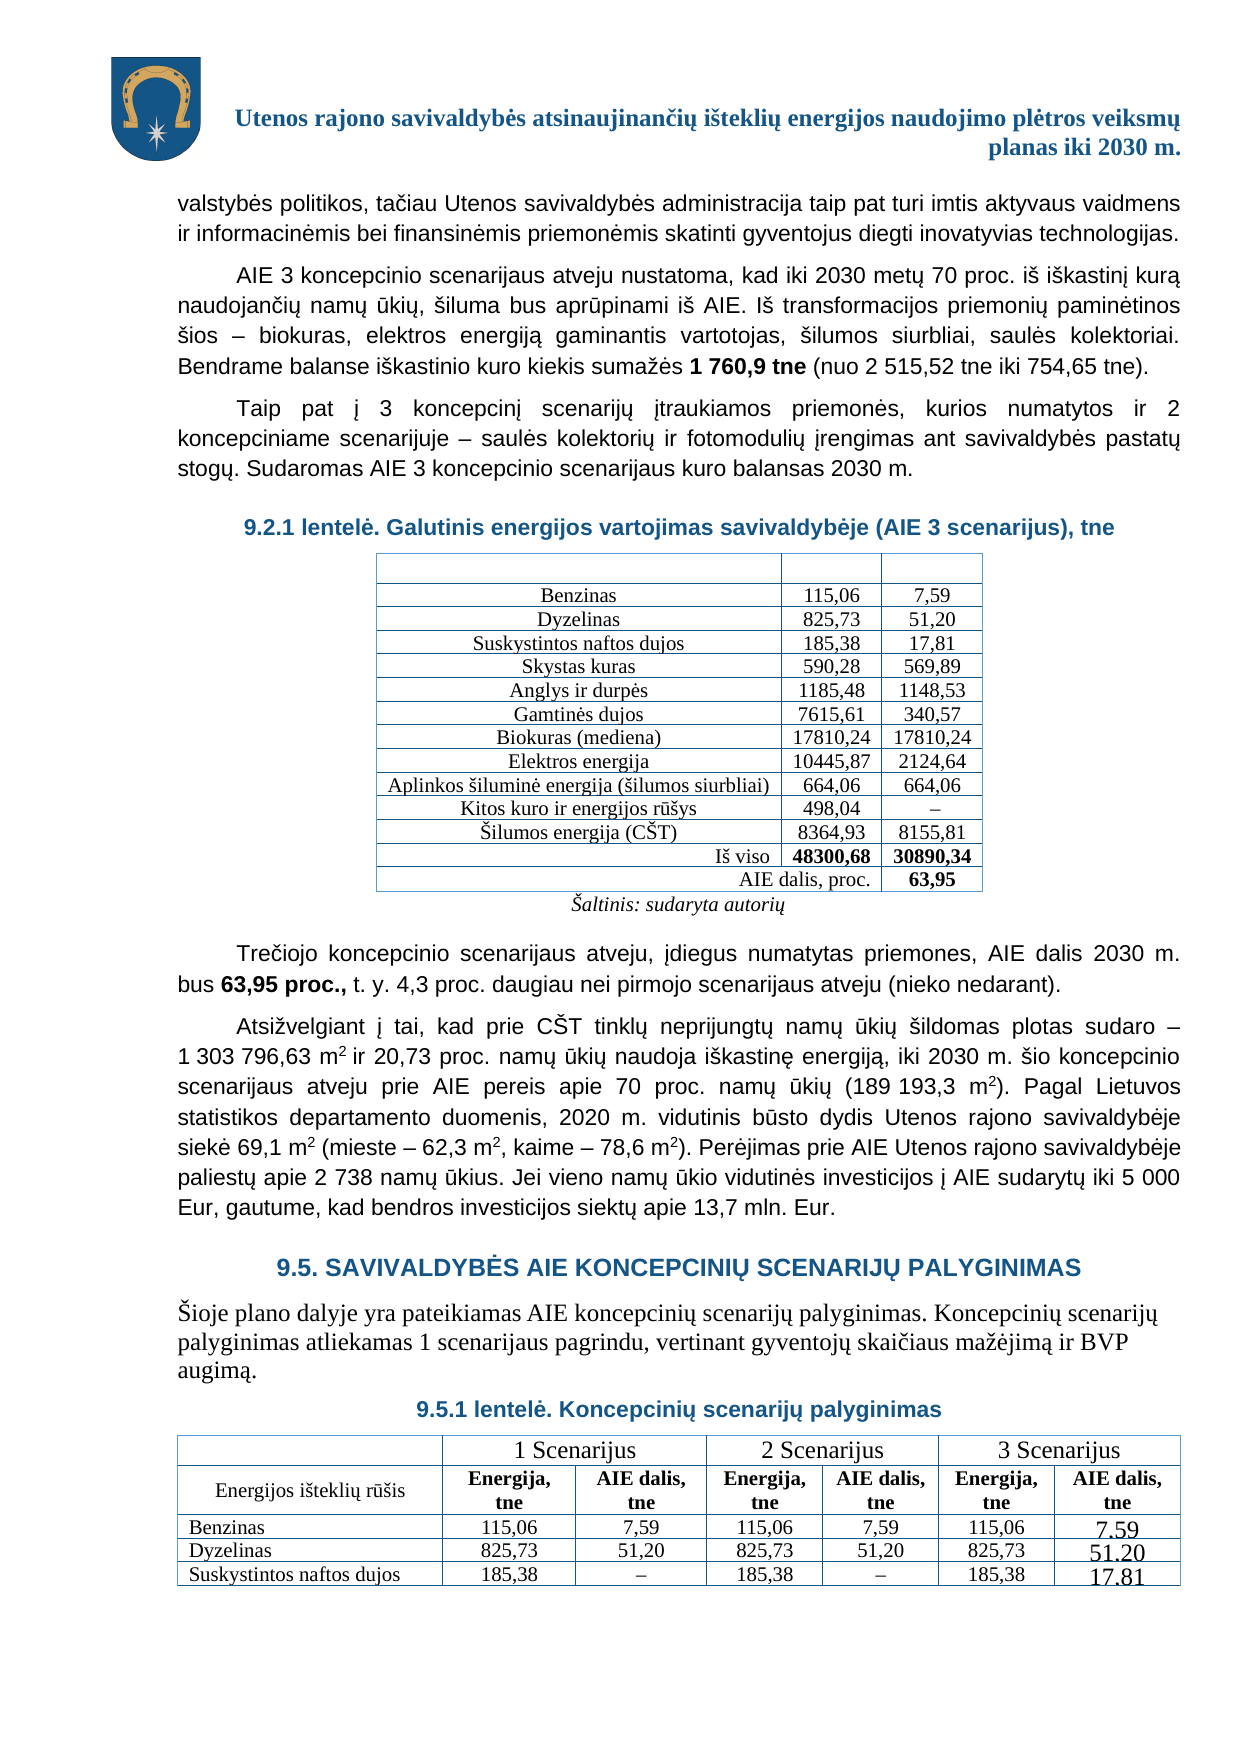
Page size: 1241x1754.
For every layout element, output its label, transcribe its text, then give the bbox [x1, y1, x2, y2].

table_cell Energija, tne [443, 1466, 575, 1514]
table_cell 2124,64 [882, 749, 982, 772]
table_cell 825,73 [939, 1539, 1054, 1561]
table_cell 115,06 [939, 1515, 1054, 1537]
table_cell 63,95 [882, 867, 982, 891]
table_cell Benzinas [377, 584, 781, 606]
text Šioje plano dalyje yra pateikiamas AIE koncepcinių scenarijų palyginimas. Koncepcinių scenarijų palyginimas atliekamas 1 scenarijaus pagrindu, vertinant gyventojų skaičiaus mažėjimą ir BVP augimą. [177, 1298, 1181, 1384]
table_cell Elektros energija [377, 749, 781, 772]
table_cell Dyzelinas [178, 1539, 442, 1561]
table_cell Suskystintos naftos dujos [377, 631, 781, 653]
table_cell 7615,61 [782, 702, 881, 724]
table_cell Biokuras (mediena) [377, 725, 781, 748]
table_cell 51,20 [1055, 1539, 1180, 1561]
table_header AIE [882, 554, 982, 582]
table_cell 17810,24 [882, 725, 982, 748]
table_cell Suskystintos naftos dujos [178, 1562, 442, 1585]
table_cell Kitos kuro ir energijos rūšys [377, 796, 781, 819]
text AIE 3 koncepcinio scenarijaus atveju nustatoma, kad iki 2030 metų 70 proc. iš iškastinį kurą naudojančių namų ūkių, šiluma bus aprūpinami iš AIE. Iš transformacijos priemonių paminėtinos šios – biokuras, elektros energiją gaminantis vartotojas, šilumos siurbliai, saulės kolektoriai. Bendrame balanse iškastinio kuro kiekis sumažės 1 760,9 tne (nuo 2 515,52 tne iki 754,65 tne). [177, 262, 1181, 379]
table_cell 590,28 [782, 654, 881, 677]
table_cell 664,06 [782, 773, 881, 795]
table_cell 185,38 [939, 1562, 1054, 1585]
table_cell AIE dalis, tne [1055, 1466, 1180, 1514]
table_cell 8364,93 [782, 820, 881, 842]
table_cell Energija, tne [707, 1466, 822, 1514]
table_header Energijos išteklių rūšis [377, 554, 781, 582]
text Šaltinis: sudaryta autorių [177, 892, 1181, 916]
table_cell 51,20 [823, 1539, 938, 1561]
table_cell 48300,68 [782, 844, 881, 866]
table_cell Gamtinės dujos [377, 702, 781, 724]
table_cell AIE dalis, tne [576, 1466, 706, 1514]
table_cell 17,81 [882, 631, 982, 653]
table_cell Skystas kuras [377, 654, 781, 677]
table_cell 7,59 [1055, 1515, 1180, 1537]
table_cell – [576, 1562, 706, 1585]
table_header Iš viso [782, 554, 881, 582]
table_cell Iš viso [377, 844, 781, 866]
table_cell 17,81 [1055, 1562, 1180, 1585]
table_cell Energijos išteklių rūšis [178, 1466, 442, 1514]
table_cell 115,06 [707, 1515, 822, 1537]
table_cell 185,38 [707, 1562, 822, 1585]
table_cell 664,06 [882, 773, 982, 795]
table_cell 115,06 [782, 584, 881, 606]
table_cell AIE dalis, proc. [377, 867, 881, 891]
table_cell 8155,81 [882, 820, 982, 842]
table_header [178, 1436, 442, 1464]
table_cell Aplinkos šiluminė energija (šilumos siurbliai) [377, 773, 781, 795]
table_cell Dyzelinas [377, 607, 781, 630]
subtitle 9.2.1 lentelė. Galutinis energijos vartojimas savivaldybėje (AIE 3 scenarijus), tne [177, 514, 1181, 541]
table_cell 30890,34 [882, 844, 982, 866]
table_cell 825,73 [782, 607, 881, 630]
table_cell 498,04 [782, 796, 881, 819]
table_cell – [823, 1562, 938, 1585]
table_cell 1148,53 [882, 678, 982, 701]
table_cell Energija, tne [939, 1466, 1054, 1514]
table_cell 825,73 [707, 1539, 822, 1561]
table_cell 7,59 [823, 1515, 938, 1537]
text Atsižvelgiant į tai, kad prie CŠT tinklų neprijungtų namų ūkių šildomas plotas sudaro – 1 303 796,63 m2 ir 20,73 proc. namų ūkių naudoja iškastinę energiją, iki 2030 m. šio koncepcinio scenarijaus atveju prie AIE pereis apie 70 proc. namų ūkių (189 193,3 m2). Pagal Lietuvos statistikos departamento duomenis, 2020 m. vidutinis būsto dydis Utenos rajono savivaldybėje siekė 69,1 m2 (mieste – 62,3 m2, kaime – 78,6 m2). Perėjimas prie AIE Utenos rajono savivaldybėje paliestų apie 2 738 namų ūkius. Jei vieno namų ūkio vidutinės investicijos į AIE sudarytų iki 5 000 Eur, gautume, kad bendros investicijos siektų apie 13,7 mln. Eur. [177, 1013, 1181, 1220]
table_cell – [882, 796, 982, 819]
table_header 2 Scenarijus [707, 1436, 938, 1464]
table_cell 185,38 [443, 1562, 575, 1585]
table_cell 1185,48 [782, 678, 881, 701]
table_cell 51,20 [882, 607, 982, 630]
text Trečiojo koncepcinio scenarijaus atveju, įdiegus numatytas priemones, AIE dalis 2030 m. bus 63,95 proc., t. y. 4,3 proc. daugiau nei pirmojo scenarijaus atveju (nieko nedarant). [177, 940, 1181, 997]
table_cell 10445,87 [782, 749, 881, 772]
table_cell 185,38 [782, 631, 881, 653]
table_cell 7,59 [576, 1515, 706, 1537]
table_cell AIE dalis, tne [823, 1466, 938, 1514]
text valstybės politikos, tačiau Utenos savivaldybės administracija taip pat turi imtis aktyvaus vaidmens ir informacinėmis bei finansinėmis priemonėmis skatinti gyventojus diegti inovatyvias technologijas. [177, 190, 1181, 246]
table_header 3 Scenarijus [939, 1436, 1180, 1464]
table_cell 825,73 [443, 1539, 575, 1561]
table_cell 17810,24 [782, 725, 881, 748]
table_cell 51,20 [576, 1539, 706, 1561]
table_cell 569,89 [882, 654, 982, 677]
subtitle 9.5.1 lentelė. Koncepcinių scenarijų palyginimas [177, 1396, 1181, 1423]
table_cell 340,57 [882, 702, 982, 724]
table_cell 7,59 [882, 584, 982, 606]
table_cell Benzinas [178, 1515, 442, 1537]
table_cell 115,06 [443, 1515, 575, 1537]
table_cell Šilumos energija (CŠT) [377, 820, 781, 842]
subtitle 9.5. Savivaldybės AIE koncepcinių scenarijų palyginimas [177, 1253, 1181, 1282]
text Taip pat į 3 koncepcinį scenarijų įtraukiamos priemonės, kurios numatytos ir 2 koncepciniame scenarijuje – saulės kolektorių ir fotomodulių įrengimas ant savivaldybės pastatų stogų. Sudaromas AIE 3 koncepcinio scenarijaus kuro balansas 2030 m. [177, 395, 1181, 482]
table_cell Anglys ir durpės [377, 678, 781, 701]
table_header 1 Scenarijus [443, 1436, 706, 1464]
